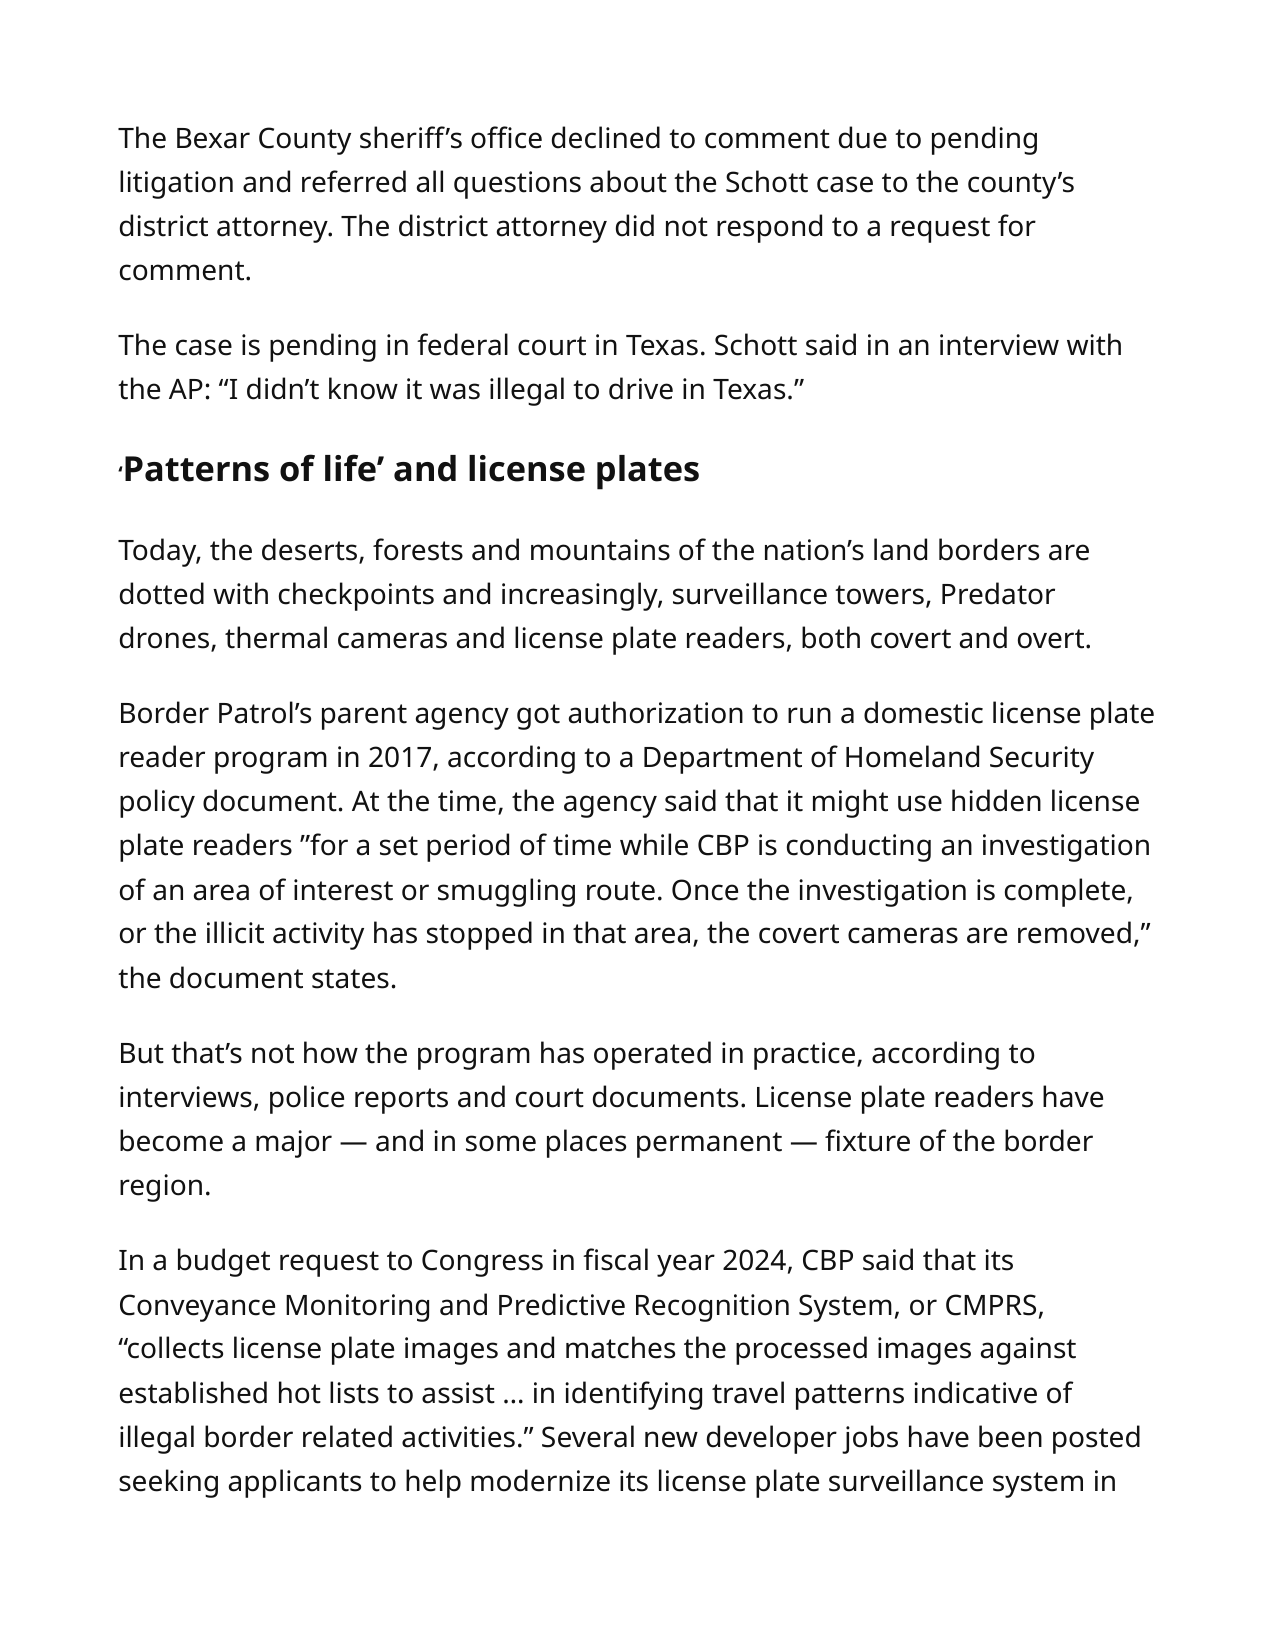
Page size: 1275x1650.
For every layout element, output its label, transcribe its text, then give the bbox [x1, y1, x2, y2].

text But that’s not how the program has operated in practice, according to interviews, police reports and court documents. License plate readers have become a major — and in some places permanent — fixture of the border region. [118, 1033, 1157, 1204]
text The case is pending in federal court in Texas. Schott said in an interview with the AP: “I didn’t know it was illegal to drive in Texas.” [118, 326, 1157, 408]
text The Bexar County sheriff’s office declined to comment due to pending litigation and referred all questions about the Schott case to the county’s district attorney. The district attorney did not respond to a request for comment. [118, 118, 1157, 289]
text Today, the deserts, forests and mountains of the nation’s land borders are dotted with checkpoints and increasingly, surveillance towers, Predator drones, thermal cameras and license plate readers, both covert and overt. [118, 530, 1157, 657]
text Border Patrol’s parent agency got authorization to run a domestic license plate reader program in 2017, according to a Department of Homeland Security policy document. At the time, the agency said that it might use hidden license plate readers ”for a set period of time while CBP is conducting an investigation of an area of interest or smuggling route. Once the investigation is complete, or the illicit activity has stopped in that area, the covert cameras are removed,” the document states. [118, 693, 1157, 996]
subtitle ‘Patterns of life’ and license plates [118, 445, 1157, 492]
text In a budget request to Congress in fiscal year 2024, CBP said that its Conveyance Monitoring and Predictive Recognition System, or CMPRS, “collects license plate images and matches the processed images against established hot lists to assist … in identifying travel patterns indicative of illegal border related activities.” Several new developer jobs have been posted seeking applicants to help modernize its license plate surveillance system in [118, 1241, 1157, 1499]
